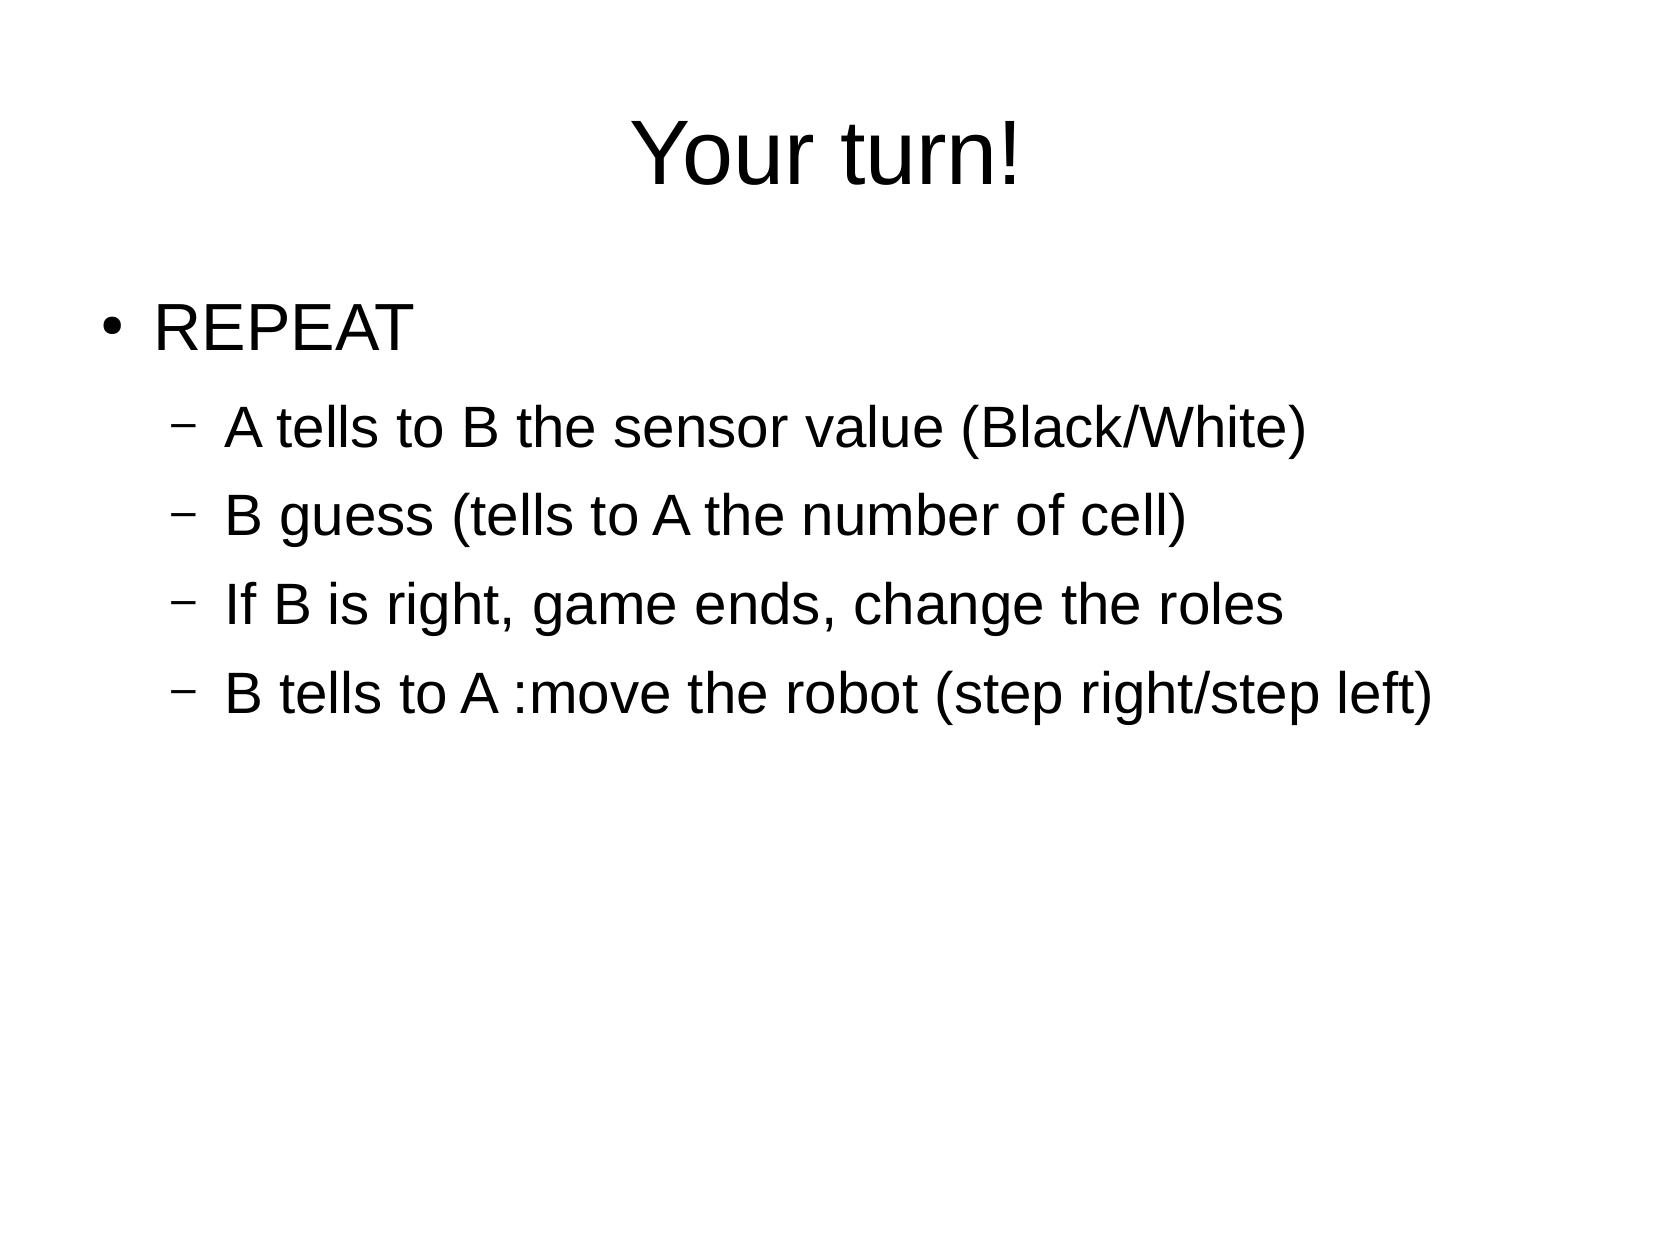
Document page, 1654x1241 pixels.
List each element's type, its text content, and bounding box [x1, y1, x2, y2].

list REPEAT A tells to B the sensor value (Black/White) B guess (tells to A the number of cell) If B is right, game ends, change the roles B tells to A :move the robot (step right/step left) [82, 290, 1571, 1010]
title Your turn! [82, 49, 1571, 257]
